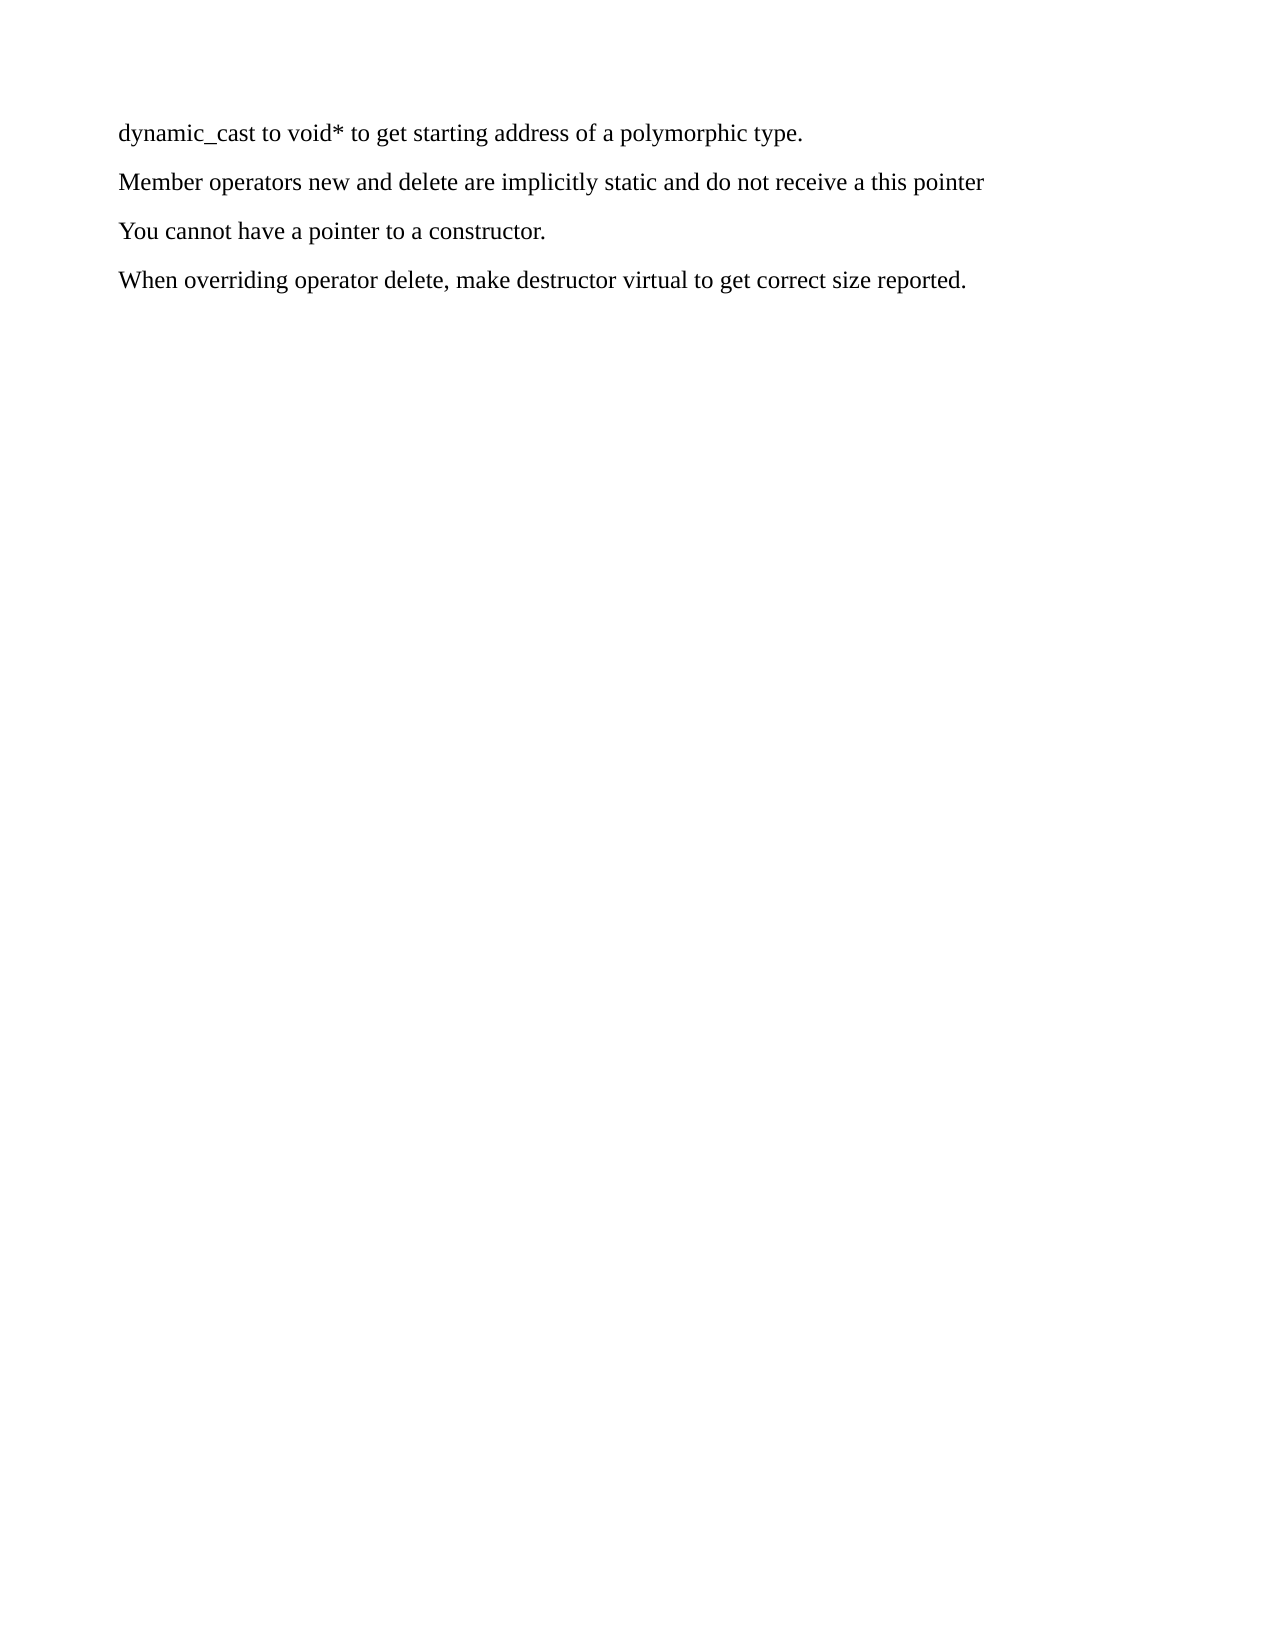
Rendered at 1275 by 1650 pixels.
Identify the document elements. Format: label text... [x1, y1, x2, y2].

text When overriding operator delete, make destructor virtual to get correct size reported. [118, 265, 1157, 294]
text dynamic_cast to void* to get starting address of a polymorphic type. [118, 118, 1157, 147]
text Member operators new and delete are implicitly static and do not receive a this pointer [118, 167, 1157, 196]
text You cannot have a pointer to a constructor. [118, 216, 1157, 245]
